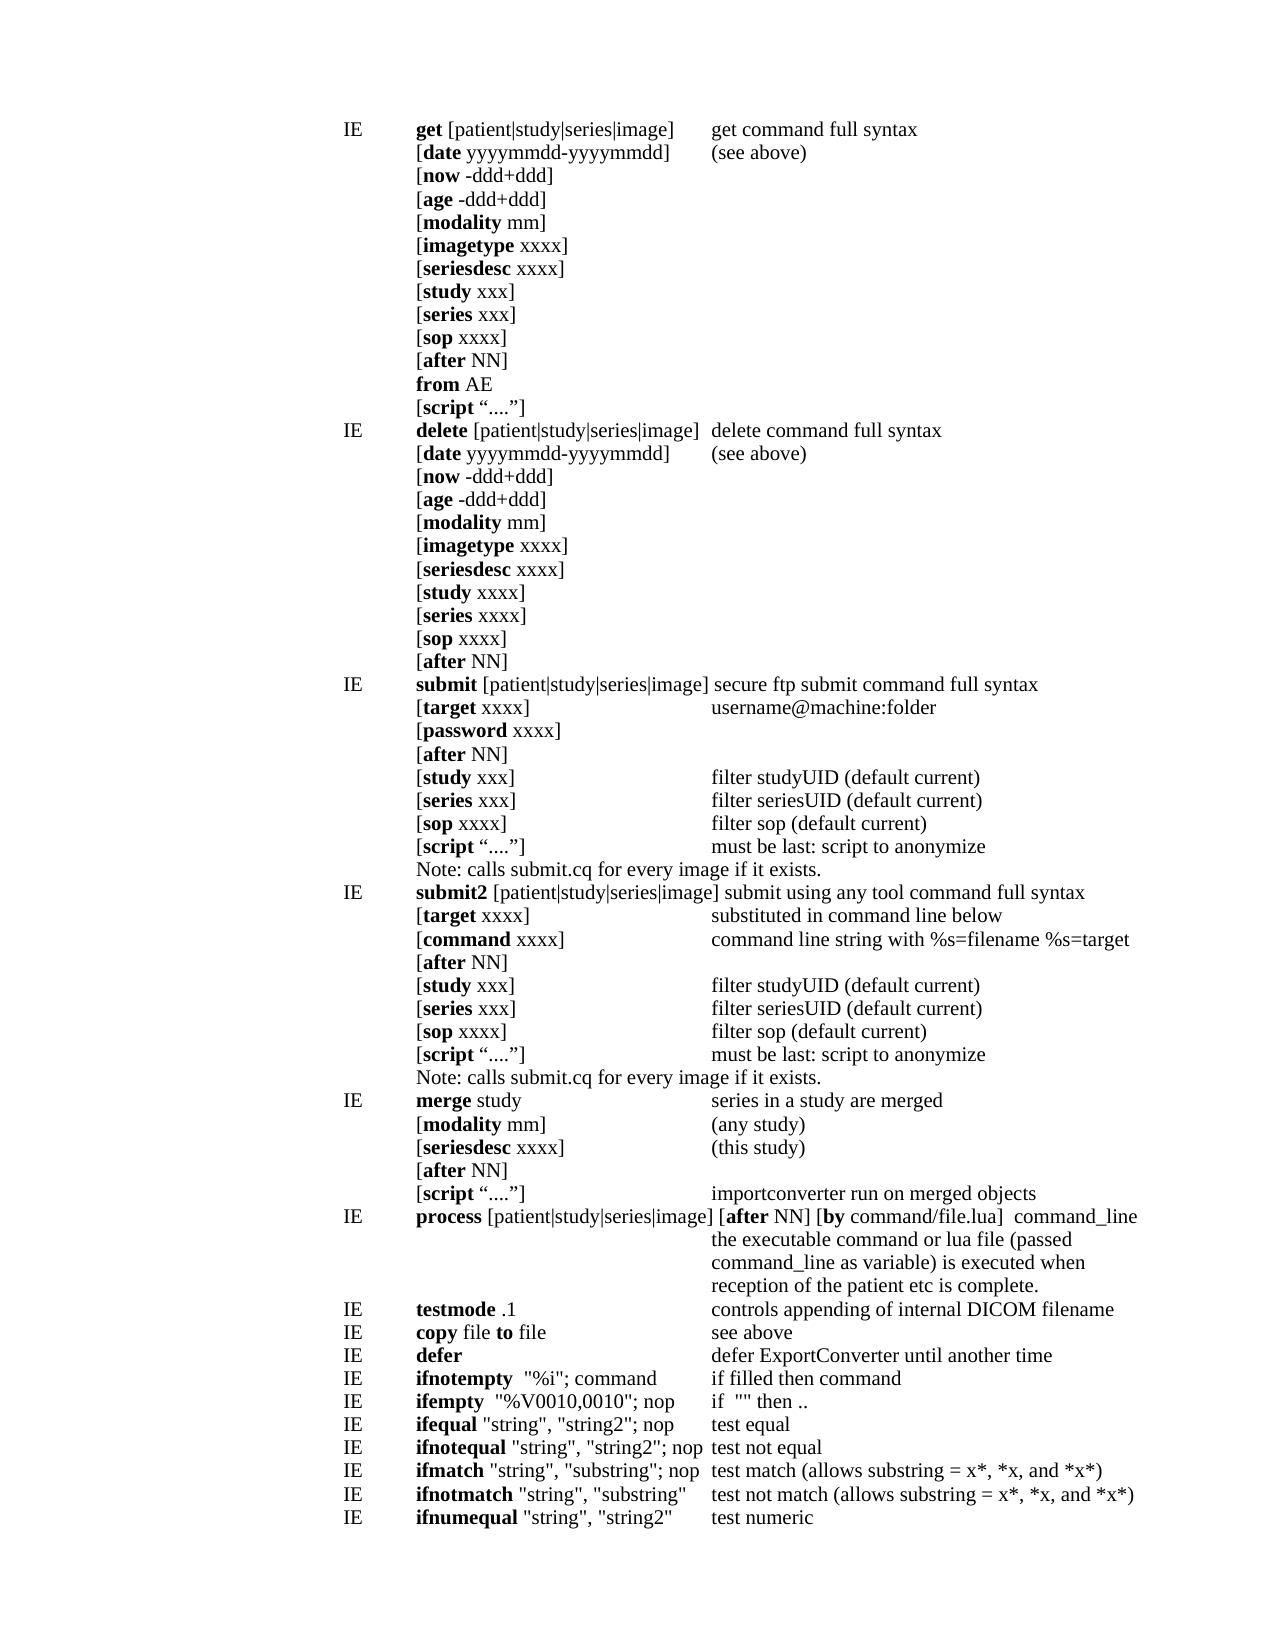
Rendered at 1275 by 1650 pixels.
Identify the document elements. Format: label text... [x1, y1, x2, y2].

text IE ifnumequal "string", "string2" test numeric [268, 1506, 1157, 1529]
text the executable command or lua file (passed command_line as variable) is executed when reception of the patient etc is complete. [268, 1228, 1157, 1297]
text Note: calls submit.cq for every image if it exists. [268, 1066, 1157, 1089]
text [password xxxx] [268, 719, 1157, 742]
text [sop xxxx] filter sop (default current) [268, 1020, 1157, 1043]
text [series xxxx] [268, 604, 1157, 627]
text [script “....”] must be last: script to anonymize [268, 1043, 1157, 1066]
text [target xxxx] substituted in command line below [268, 904, 1157, 927]
text [target xxxx] username@machine:folder [268, 696, 1157, 719]
text IE submit [patient|study|series|image] secure ftp submit command full syntax [268, 673, 1157, 696]
text [modality mm] (any study) [268, 1112, 1157, 1136]
text IE ifnotmatch "string", "substring" test not match (allows substring = x*, *x, and *x*) [268, 1482, 1157, 1506]
text IE get [patient|study|series|image] get command full syntax [268, 118, 1157, 141]
text [after NN] [268, 742, 1157, 766]
text [series xxx] filter seriesUID (default current) [268, 997, 1157, 1020]
text IE process [patient|study|series|image] [after NN] [by command/file.lua] command_line [268, 1205, 1157, 1228]
text [date yyyymmdd-yyyymmdd] (see above) [268, 442, 1157, 465]
text [script “....”] must be last: script to anonymize [268, 835, 1157, 858]
text IE ifmatch "string", "substring"; nop test match (allows substring = x*, *x, and *x*) [268, 1459, 1157, 1482]
text [modality mm] [268, 511, 1157, 534]
text [imagetype xxxx] [268, 234, 1157, 257]
text [seriesdesc xxxx] [268, 557, 1157, 581]
text IE submit2 [patient|study|series|image] submit using any tool command full syntax [268, 881, 1157, 904]
text IE ifnotequal "string", "string2"; nop test not equal [268, 1436, 1157, 1459]
text [study xxx] filter studyUID (default current) [268, 766, 1157, 789]
text [study xxx] [268, 280, 1157, 303]
text IE copy file to file see above [268, 1321, 1157, 1344]
text IE delete [patient|study|series|image] delete command full syntax [268, 419, 1157, 442]
text [date yyyymmdd-yyyymmdd] (see above) [268, 141, 1157, 164]
text [modality mm] [268, 211, 1157, 234]
text IE ifempty "%V0010,0010"; nop if "" then .. [268, 1390, 1157, 1413]
text Note: calls submit.cq for every image if it exists. [268, 858, 1157, 881]
text IE ifnotempty "%i"; command if filled then command [268, 1367, 1157, 1390]
text [now -ddd+ddd] [268, 164, 1157, 187]
text [age -ddd+ddd] [268, 187, 1157, 211]
text [seriesdesc xxxx] [268, 257, 1157, 280]
text IE merge study series in a study are merged [268, 1089, 1157, 1112]
text [after NN] [268, 1159, 1157, 1182]
text [sop xxxx] filter sop (default current) [268, 812, 1157, 835]
text [study xxx] filter studyUID (default current) [268, 974, 1157, 997]
text [after NN] [268, 951, 1157, 974]
text [script “....”] importconverter run on merged objects [268, 1182, 1157, 1205]
text IE testmode .1 controls appending of internal DICOM filename [268, 1297, 1157, 1321]
text IE ifequal "string", "string2"; nop test equal [268, 1413, 1157, 1436]
text [series xxx] [268, 303, 1157, 326]
text from AE [268, 372, 1157, 396]
text [now -ddd+ddd] [268, 465, 1157, 488]
text [study xxxx] [268, 581, 1157, 604]
text [imagetype xxxx] [268, 534, 1157, 557]
text [command xxxx] command line string with %s=filename %s=target [268, 927, 1157, 951]
text [series xxx] filter seriesUID (default current) [268, 789, 1157, 812]
text IE defer defer ExportConverter until another time [268, 1344, 1157, 1367]
text [sop xxxx] [268, 326, 1157, 349]
text [seriesdesc xxxx] (this study) [268, 1136, 1157, 1159]
text [after NN] [268, 349, 1157, 372]
text [sop xxxx] [268, 627, 1157, 650]
text [age -ddd+ddd] [268, 488, 1157, 511]
text [after NN] [268, 650, 1157, 673]
text [script “....”] [268, 396, 1157, 419]
